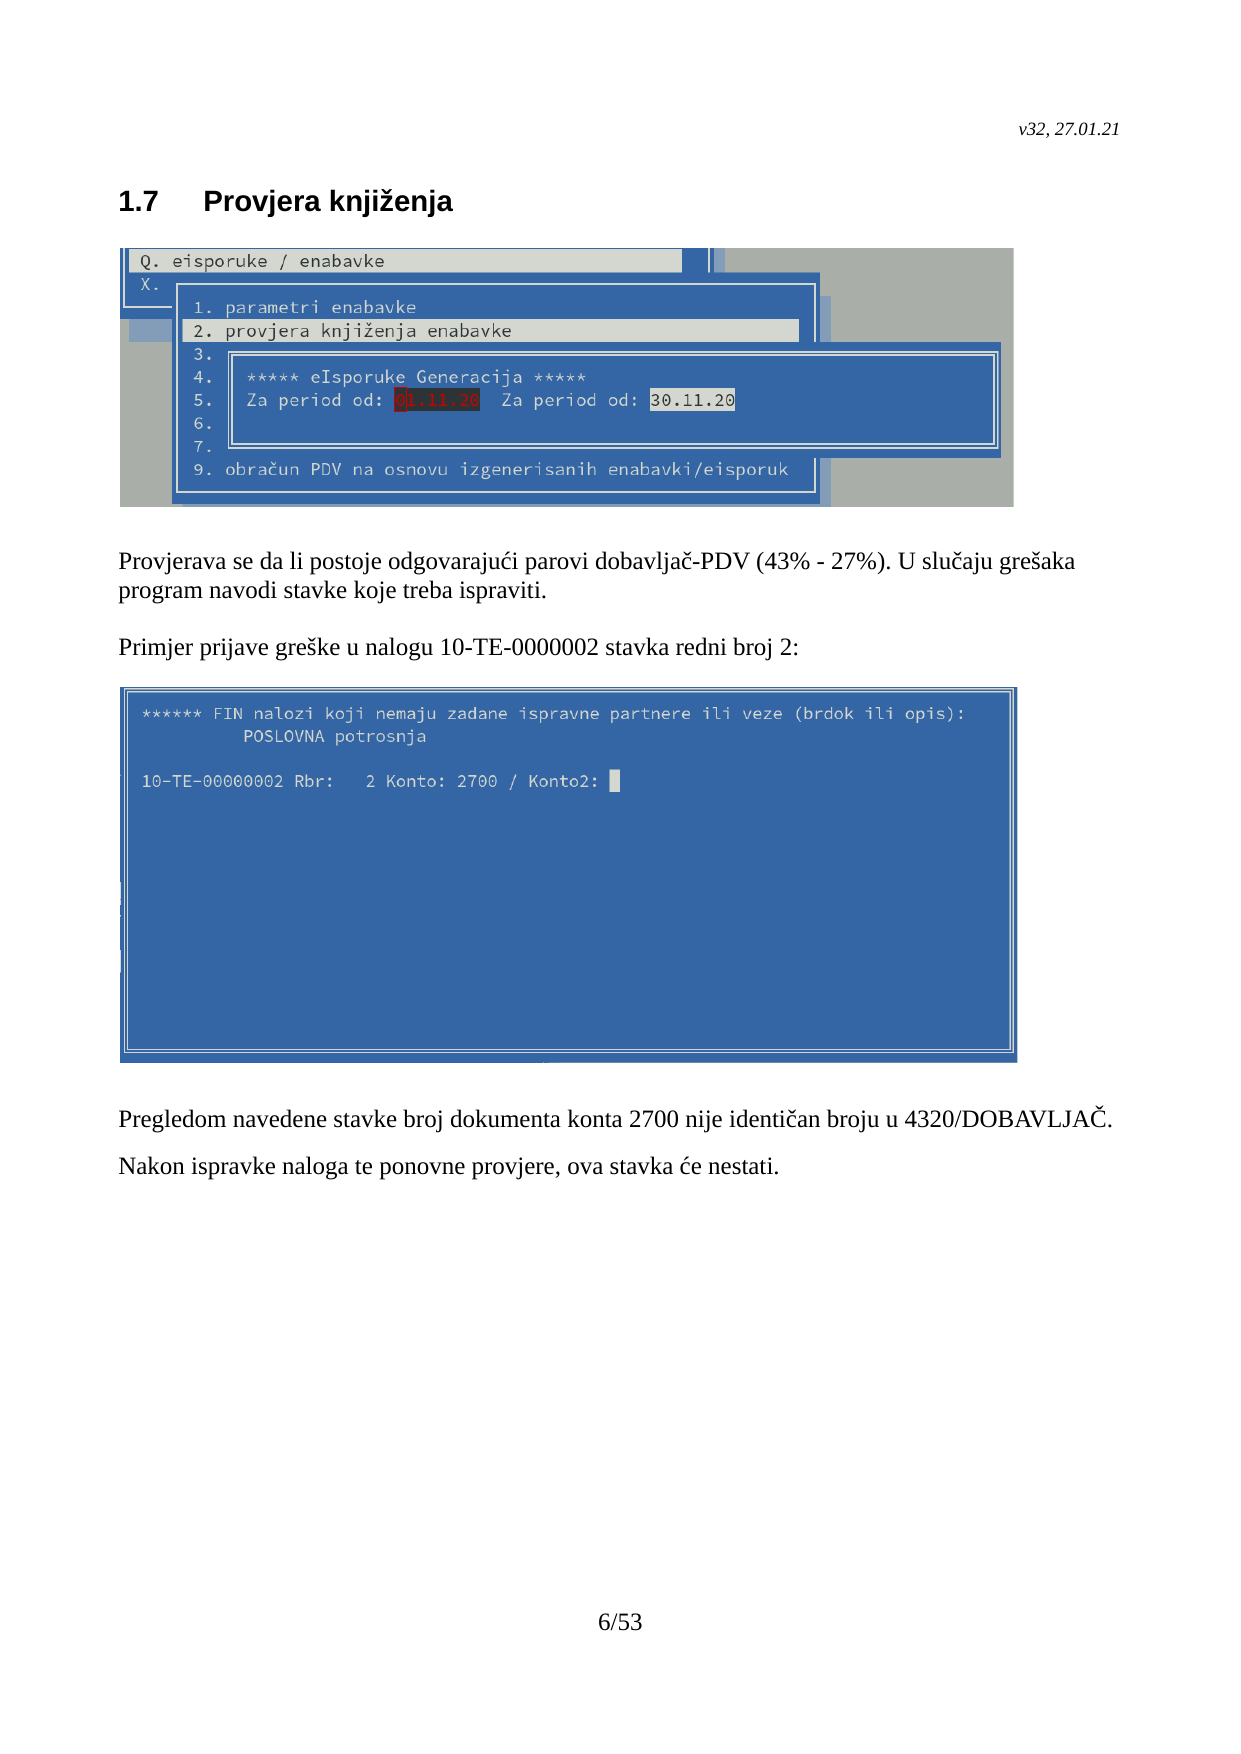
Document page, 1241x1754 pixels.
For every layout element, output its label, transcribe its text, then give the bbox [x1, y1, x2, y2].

subtitle Pregledom navedene stavke broj dokumenta konta 2700 nije identičan broju u 4320/DOBAVLJAČ. [118, 1104, 1122, 1133]
picture [120, 248, 1014, 507]
subtitle Provjera knjiženja [118, 184, 1122, 217]
text Provjerava se da li postoje odgovarajući parovi dobavljač-PDV (43% - 27%). U slučaju grešaka program navodi stavke koje treba ispraviti. [118, 546, 1122, 604]
picture [120, 687, 1018, 1063]
subtitle Nakon ispravke naloga te ponovne provjere, ova stavka će nestati. [118, 1151, 1122, 1180]
text Primjer prijave greške u nalogu 10-TE-0000002 stavka redni broj 2: [118, 632, 1122, 661]
